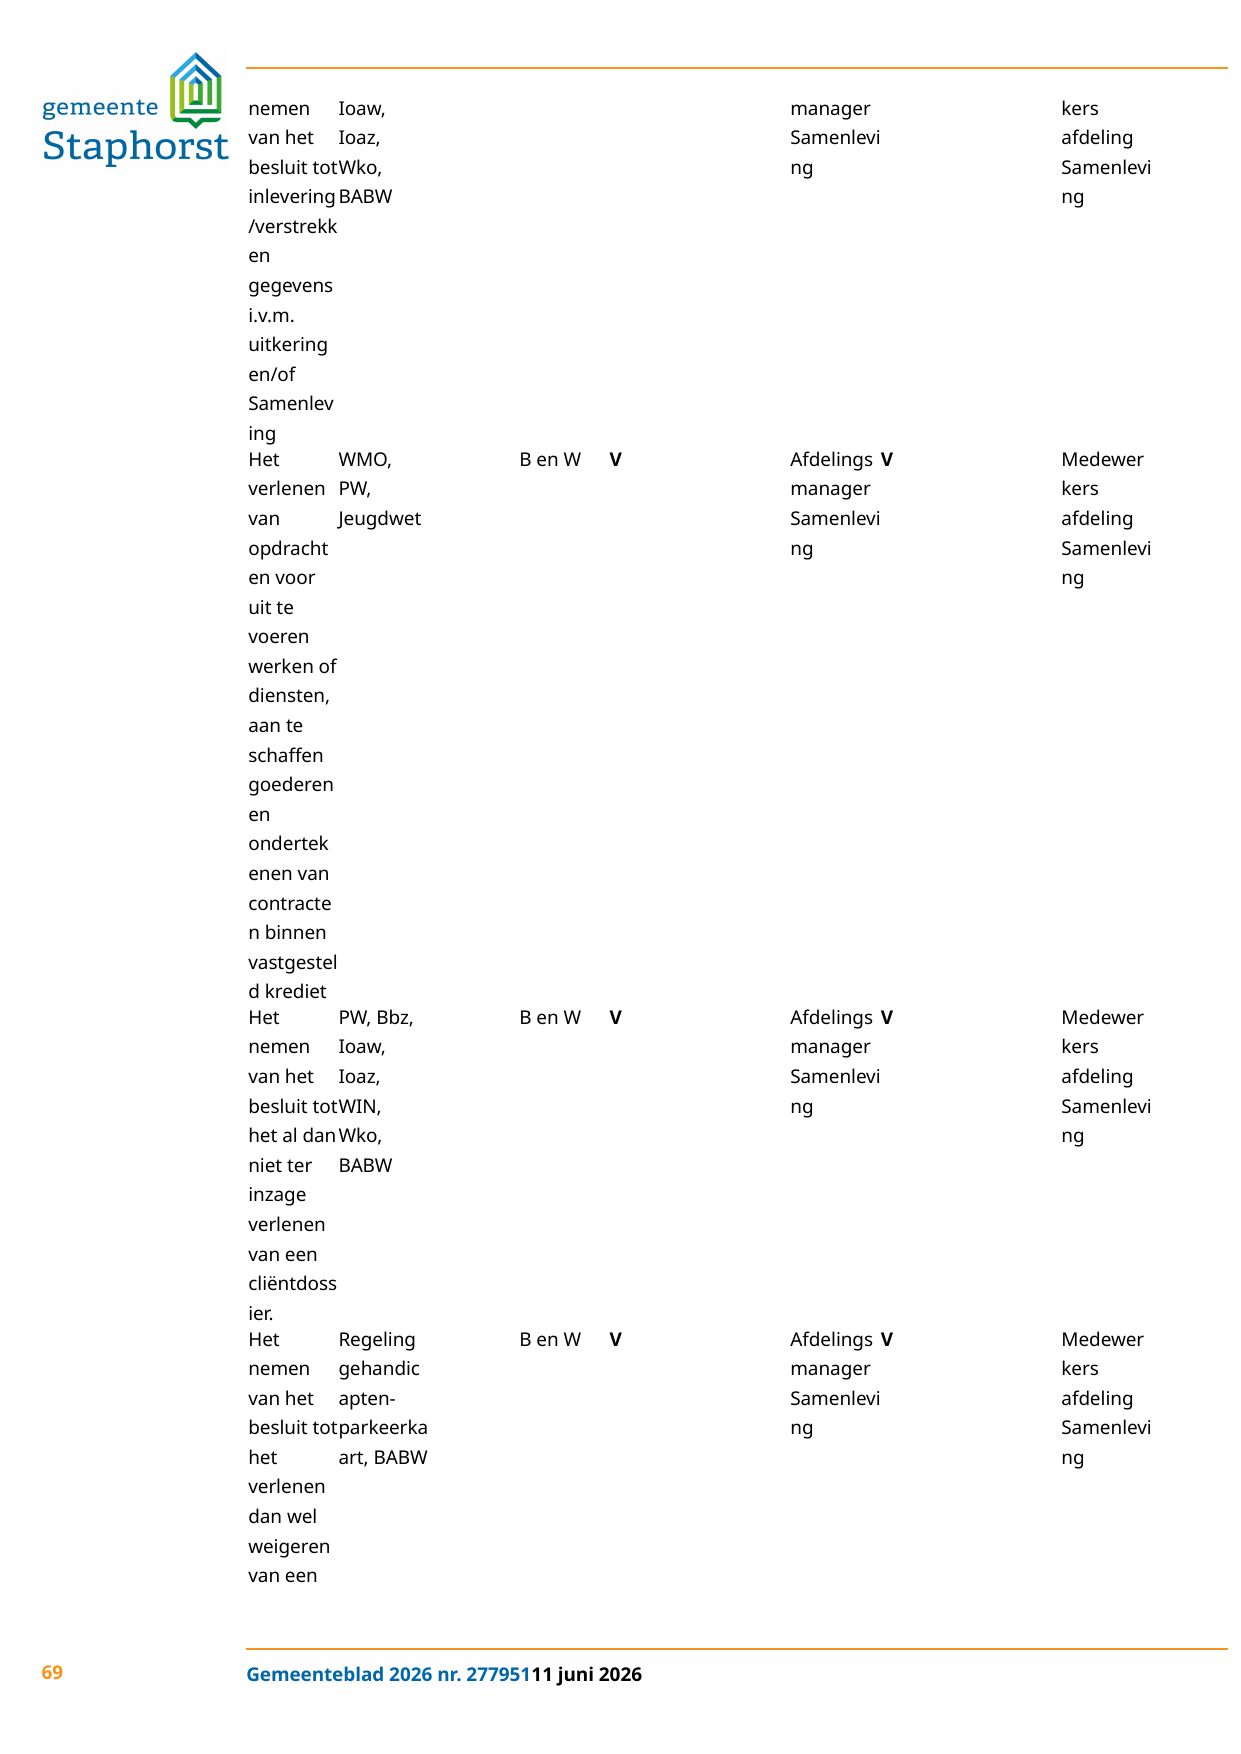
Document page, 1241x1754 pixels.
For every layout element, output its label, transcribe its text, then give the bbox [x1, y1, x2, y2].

table_cell [971, 95, 1061, 446]
table_cell [881, 95, 971, 446]
table_cell Het verlenen van opdrachten voor uit te voeren werken of diensten, aan te schaffen goederen en ondertekenen van contracten binnen vastgesteld krediet [248, 446, 338, 1004]
table_cell [429, 1004, 519, 1326]
table_cell B en W [519, 1326, 609, 1588]
table_cell PW, Bbz, Ioaw, Ioaz, WIN, Wko, BABW [338, 1004, 429, 1326]
table_cell Het nemen van het besluit tot het verlenen dan wel weigeren van een [248, 1326, 338, 1588]
table_cell [609, 95, 700, 446]
table_cell [429, 1326, 519, 1588]
table_cell [700, 446, 790, 1004]
table_cell V [881, 1004, 971, 1326]
table_cell WMO, PW, Jeugdwet [338, 446, 429, 1004]
table_cell [971, 446, 1061, 1004]
table_cell [971, 1004, 1061, 1326]
table_cell kers afdeling Samenleving [1061, 95, 1152, 446]
table_cell [700, 1004, 790, 1326]
table_cell Afdelingsmanager Samenleving [790, 446, 881, 1004]
table_cell [971, 1326, 1061, 1588]
table_cell [429, 95, 519, 446]
table_cell Regeling gehandicapten-parkeerkaart, BABW [338, 1326, 429, 1588]
table_cell Ioaw, Ioaz, Wko, BABW [338, 95, 429, 446]
picture [41, 47, 231, 172]
table_cell Medewerkers afdeling Samenleving [1061, 446, 1152, 1004]
table_cell [519, 95, 609, 446]
table_cell nemen van het besluit tot inlevering/verstrekken gegevens i.v.m. uitkering en/of Samenleving [248, 95, 338, 446]
table_cell B en W [519, 1004, 609, 1326]
table_cell V [609, 1326, 700, 1588]
table_cell Het nemen van het besluit tot het al dan niet ter inzage verlenen van een cliëntdossier. [248, 1004, 338, 1326]
table_cell manager Samenleving [790, 95, 881, 446]
table_cell V [609, 446, 700, 1004]
table_cell Medewerkers afdeling Samenleving [1061, 1004, 1152, 1326]
table_cell [429, 446, 519, 1004]
table_cell [700, 1326, 790, 1588]
table_cell Afdelingsmanager Samenleving [790, 1326, 881, 1588]
table_cell Afdelingsmanager Samenleving [790, 1004, 881, 1326]
table_cell [700, 95, 790, 446]
table_cell V [881, 1326, 971, 1588]
table_cell B en W [519, 446, 609, 1004]
table_cell V [881, 446, 971, 1004]
table_cell Medewerkers afdeling Samenleving [1061, 1326, 1152, 1588]
table_cell V [609, 1004, 700, 1326]
